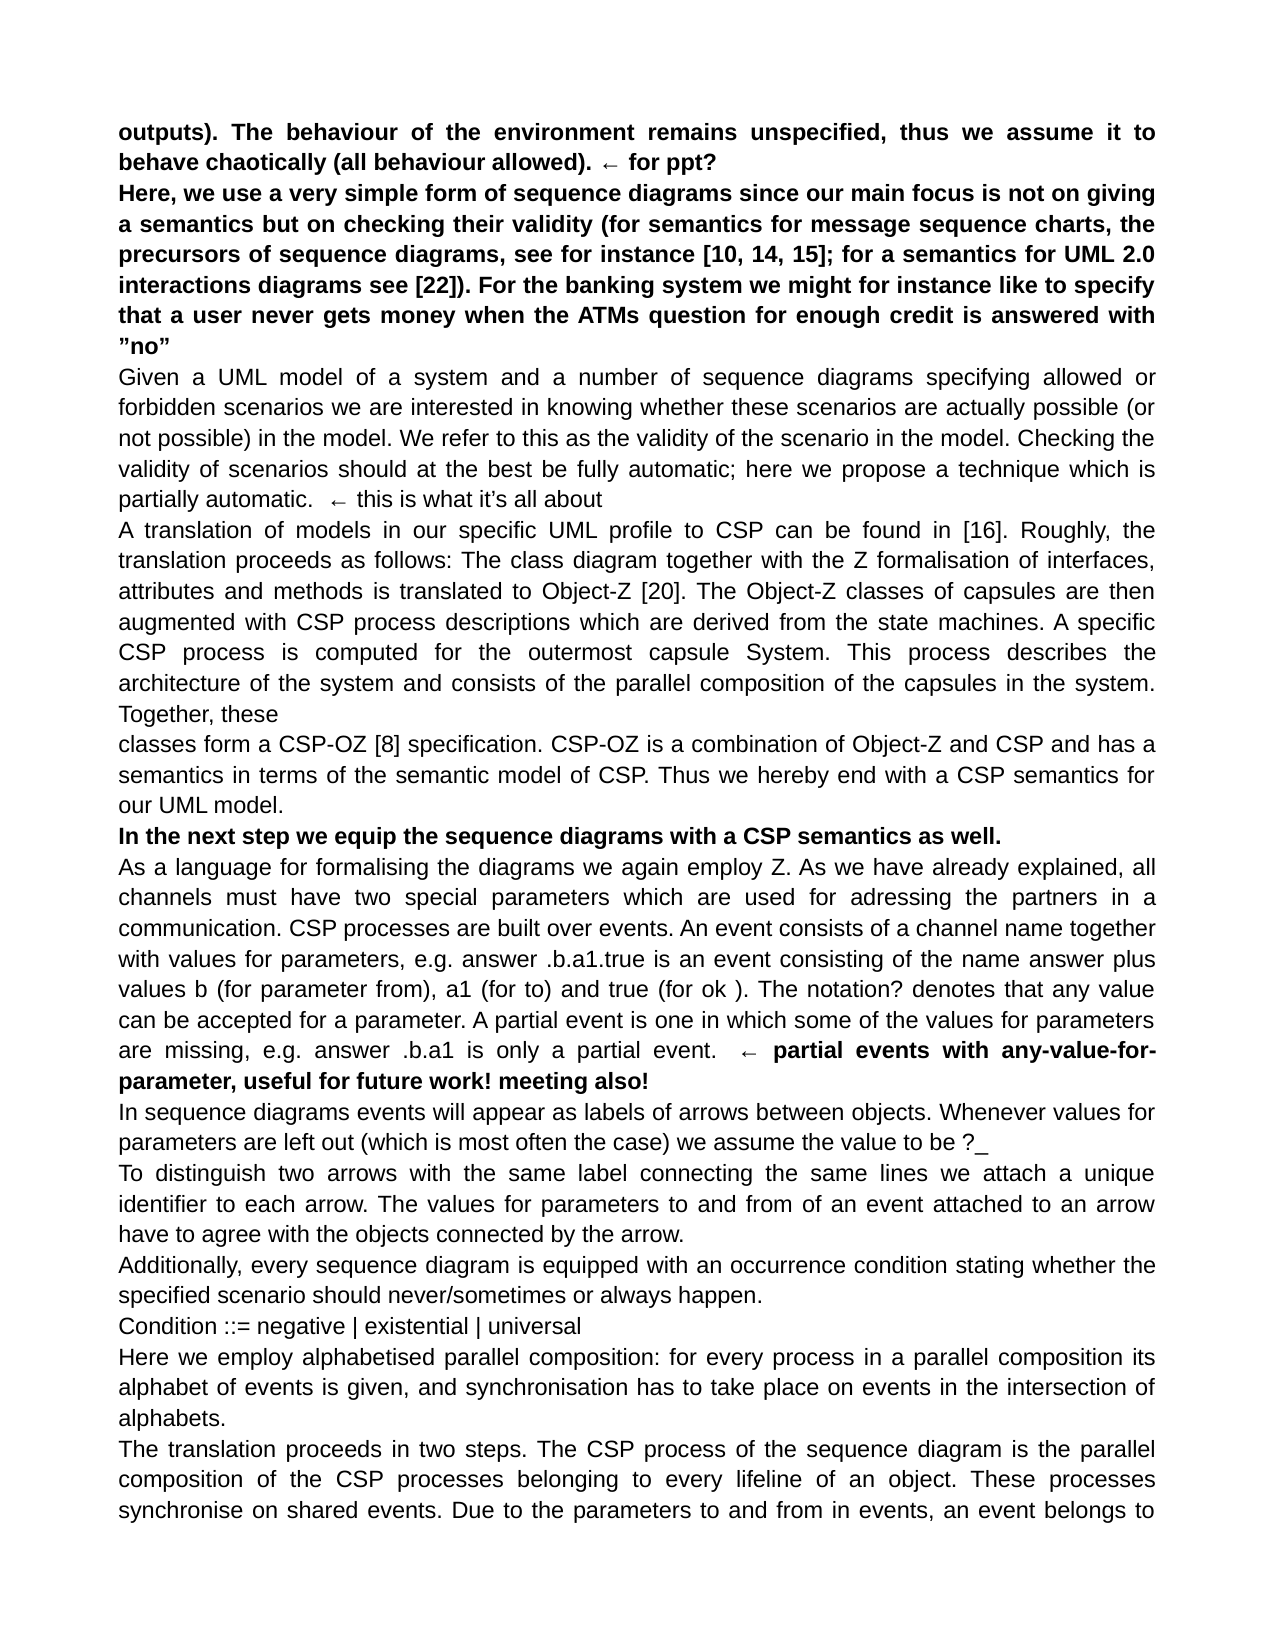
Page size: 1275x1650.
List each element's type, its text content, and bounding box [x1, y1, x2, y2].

text Additionally, every sequence diagram is equipped with an occurrence condition stating whether the specified scenario should never/sometimes or always happen. [118, 1251, 1157, 1309]
text In the next step we equip the sequence diagrams with a CSP semantics as well. [118, 822, 1157, 849]
text Given a UML model of a system and a number of sequence diagrams specifying allowed or forbidden scenarios we are interested in knowing whether these scenarios are actually possible (or not possible) in the model. We refer to this as the validity of the scenario in the model. Checking the validity of scenarios should at the best be fully automatic; here we propose a technique which is partially automatic. ← this is what it’s all about [118, 363, 1157, 512]
text A translation of models in our specific UML profile to CSP can be found in [16]. Roughly, the translation proceeds as follows: The class diagram together with the Z formalisation of interfaces, attributes and methods is translated to Object-Z [20]. The Object-Z classes of capsules are then augmented with CSP process descriptions which are derived from the state machines. A specific CSP process is computed for the outermost capsule System. This process describes the architecture of the system and consists of the parallel composition of the capsules in the system. Together, these [118, 516, 1157, 727]
text Condition ::= negative | existential | universal [118, 1312, 1157, 1339]
text As a language for formalising the diagrams we again employ Z. As we have already explained, all channels must have two special parameters which are used for adressing the partners in a communication. CSP processes are built over events. An event consists of a channel name together with values for parameters, e.g. answer .b.a1.true is an event consisting of the name answer plus values b (for parameter from), a1 (for to) and true (for ok ). The notation? denotes that any value can be accepted for a parameter. A partial event is one in which some of the values for parameters are missing, e.g. answer .b.a1 is only a partial event. ← partial events with any-value-for-parameter, useful for future work! meeting also! [118, 853, 1157, 1094]
text outputs). The behaviour of the environment remains unspecified, thus we assume it to behave chaotically (all behaviour allowed). ← for ppt? [118, 118, 1157, 176]
text The translation proceeds in two steps. The CSP process of the sequence diagram is the parallel composition of the CSP processes belonging to every lifeline of an object. These processes synchronise on shared events. Due to the parameters to and from in events, an event belongs to [118, 1435, 1157, 1523]
text Here we employ alphabetised parallel composition: for every process in a parallel composition its alphabet of events is given, and synchronisation has to take place on events in the intersection of alphabets. [118, 1343, 1157, 1431]
text To distinguish two arrows with the same label connecting the same lines we attach a unique identifier to each arrow. The values for parameters to and from of an event attached to an arrow have to agree with the objects connected by the arrow. [118, 1159, 1157, 1247]
text Here, we use a very simple form of sequence diagrams since our main focus is not on giving a semantics but on checking their validity (for semantics for message sequence charts, the precursors of sequence diagrams, see for instance [10, 14, 15]; for a semantics for UML 2.0 interactions diagrams see [22]). For the banking system we might for instance like to specify that a user never gets money when the ATMs question for enough credit is answered with ”no” [118, 179, 1157, 359]
text classes form a CSP-OZ [8] specification. CSP-OZ is a combination of Object-Z and CSP and has a semantics in terms of the semantic model of CSP. Thus we hereby end with a CSP semantics for our UML model. [118, 731, 1157, 819]
text In sequence diagrams events will appear as labels of arrows between objects. Whenever values for parameters are left out (which is most often the case) we assume the value to be ?_ [118, 1098, 1157, 1156]
